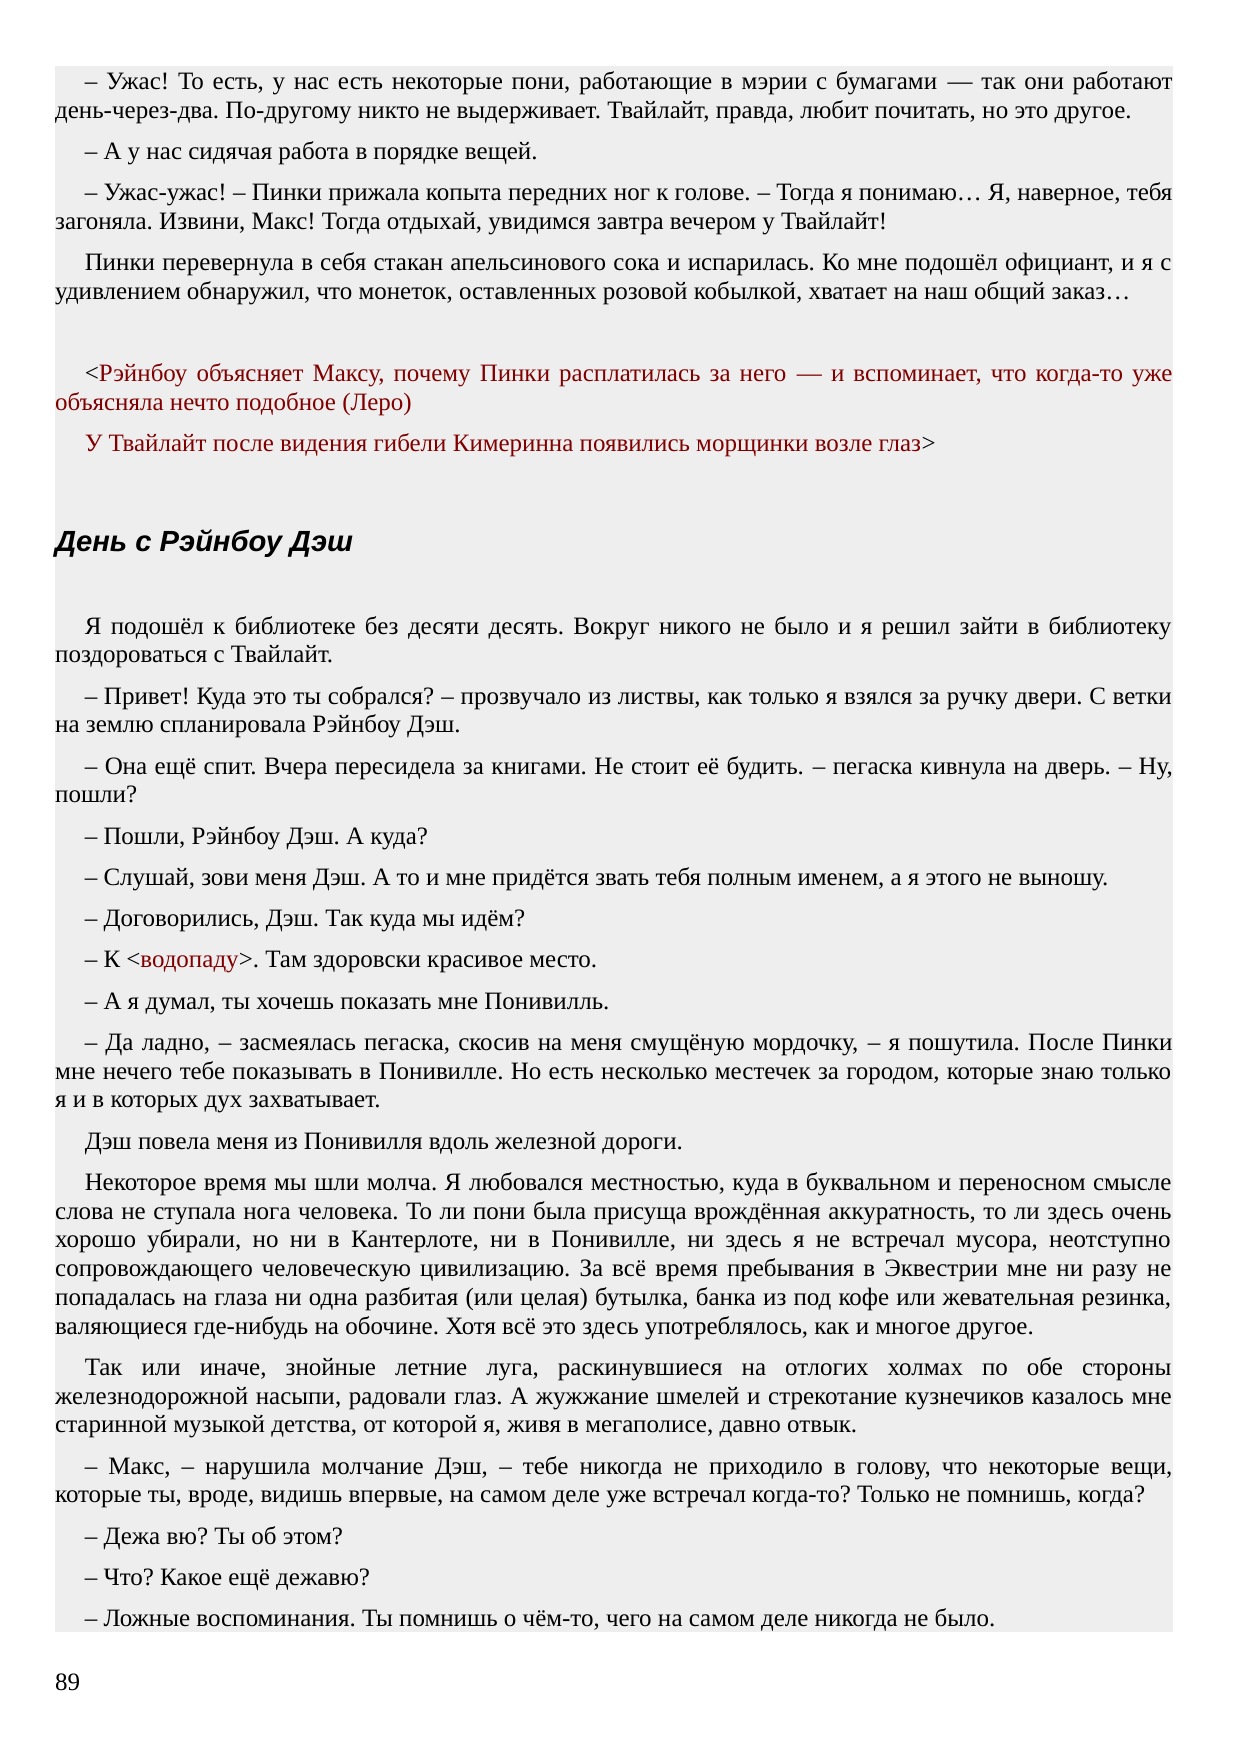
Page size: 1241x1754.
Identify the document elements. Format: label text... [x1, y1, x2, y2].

text <Рэйнбоу объясняет Максу, почему Пинки расплатилась за него — и вспоминает, что когда-то уже объясняла нечто подобное (Леро) [55, 358, 1173, 416]
text – Слушай, зови меня Дэш. А то и мне придётся звать тебя полным именем, а я этого не выношу. [55, 862, 1173, 891]
text Дэш повела меня из Понивилля вдоль железной дороги. [55, 1126, 1173, 1154]
text – Договорились, Дэш. Так куда мы идём? [55, 903, 1173, 932]
text – Ужас! То есть, у нас есть некоторые пони, работающие в мэрии с бумагами — так они работают день-через-два. По-другому никто не выдерживает. Твайлайт, правда, любит почитать, но это другое. [55, 66, 1173, 123]
text – Ужас-ужас! – Пинки прижала копыта передних ног к голове. – Тогда я понимаю… Я, наверное, тебя загоняла. Извини, Макс! Тогда отдыхай, увидимся завтра вечером у Твайлайт! [55, 177, 1173, 235]
text Пинки перевернула в себя стакан апельсинового сока и испарилась. Ко мне подошёл официант, и я с удивлением обнаружил, что монеток, оставленных розовой кобылкой, хватает на наш общий заказ… [55, 247, 1173, 305]
text У Твайлайт после видения гибели Кимеринна появились морщинки возле глаз> [55, 428, 1173, 457]
text – Да ладно, – засмеялась пегаска, скосив на меня смущёную мордочку, – я пошутила. После Пинки мне нечего тебе показывать в Понивилле. Но есть несколько местечек за городом, которые знаю только я и в которых дух захватывает. [55, 1027, 1173, 1113]
text – Привет! Куда это ты собрался? – прозвучало из листвы, как только я взялся за ручку двери. С ветки на землю спланировала Рэйнбоу Дэш. [55, 681, 1173, 738]
text – Дежа вю? Ты об этом? [55, 1521, 1173, 1549]
text Так или иначе, знойные летние луга, раскинувшиеся на отлогих холмах по обе стороны железнодорожной насыпи, радовали глаз. А жужжание шмелей и стрекотание кузнечиков казалось мне старинной музыкой детства, от которой я, живя в мегаполисе, давно отвык. [55, 1352, 1173, 1438]
subtitle День с Рэйнбоу Дэш [55, 523, 1173, 557]
text – Пошли, Рэйнбоу Дэш. А куда? [55, 821, 1173, 849]
text – Ложные воспоминания. Ты помнишь о чём-то, чего на самом деле никогда не было. [55, 1603, 1173, 1632]
text – А я думал, ты хочешь показать мне Понивилль. [55, 986, 1173, 1014]
text – Она ещё спит. Вчера пересидела за книгами. Не стоит её будить. – пегаска кивнула на дверь. – Ну, пошли? [55, 751, 1173, 808]
text – Макс, – нарушила молчание Дэш, – тебе никогда не приходило в голову, что некоторые вещи, которые ты, вроде, видишь впервые, на самом деле уже встречал когда-то? Только не помнишь, когда? [55, 1451, 1173, 1508]
text Некоторое время мы шли молча. Я любовался местностью, куда в буквальном и переносном смысле слова не ступала нога человека. То ли пони была присуща врождённая аккуратность, то ли здесь очень хорошо убирали, но ни в Кантерлоте, ни в Понивилле, ни здесь я не встречал мусора, неотступно сопровождающего человеческую цивилизацию. За всё время пребывания в Эквестрии мне ни разу не попадалась на глаза ни одна разбитая (или целая) бутылка, банка из под кофе или жевательная резинка, валяющиеся где-нибудь на обочине. Хотя всё это здесь употреблялось, как и многое другое. [55, 1167, 1173, 1339]
text Я подошёл к библиотеке без десяти десять. Вокруг никого не было и я решил зайти в библиотеку поздороваться с Твайлайт. [55, 611, 1173, 668]
text – А у нас сидячая работа в порядке вещей. [55, 136, 1173, 165]
text – Что? Какое ещё дежавю? [55, 1562, 1173, 1591]
text – К <водопаду>. Там здоровски красивое место. [55, 944, 1173, 973]
